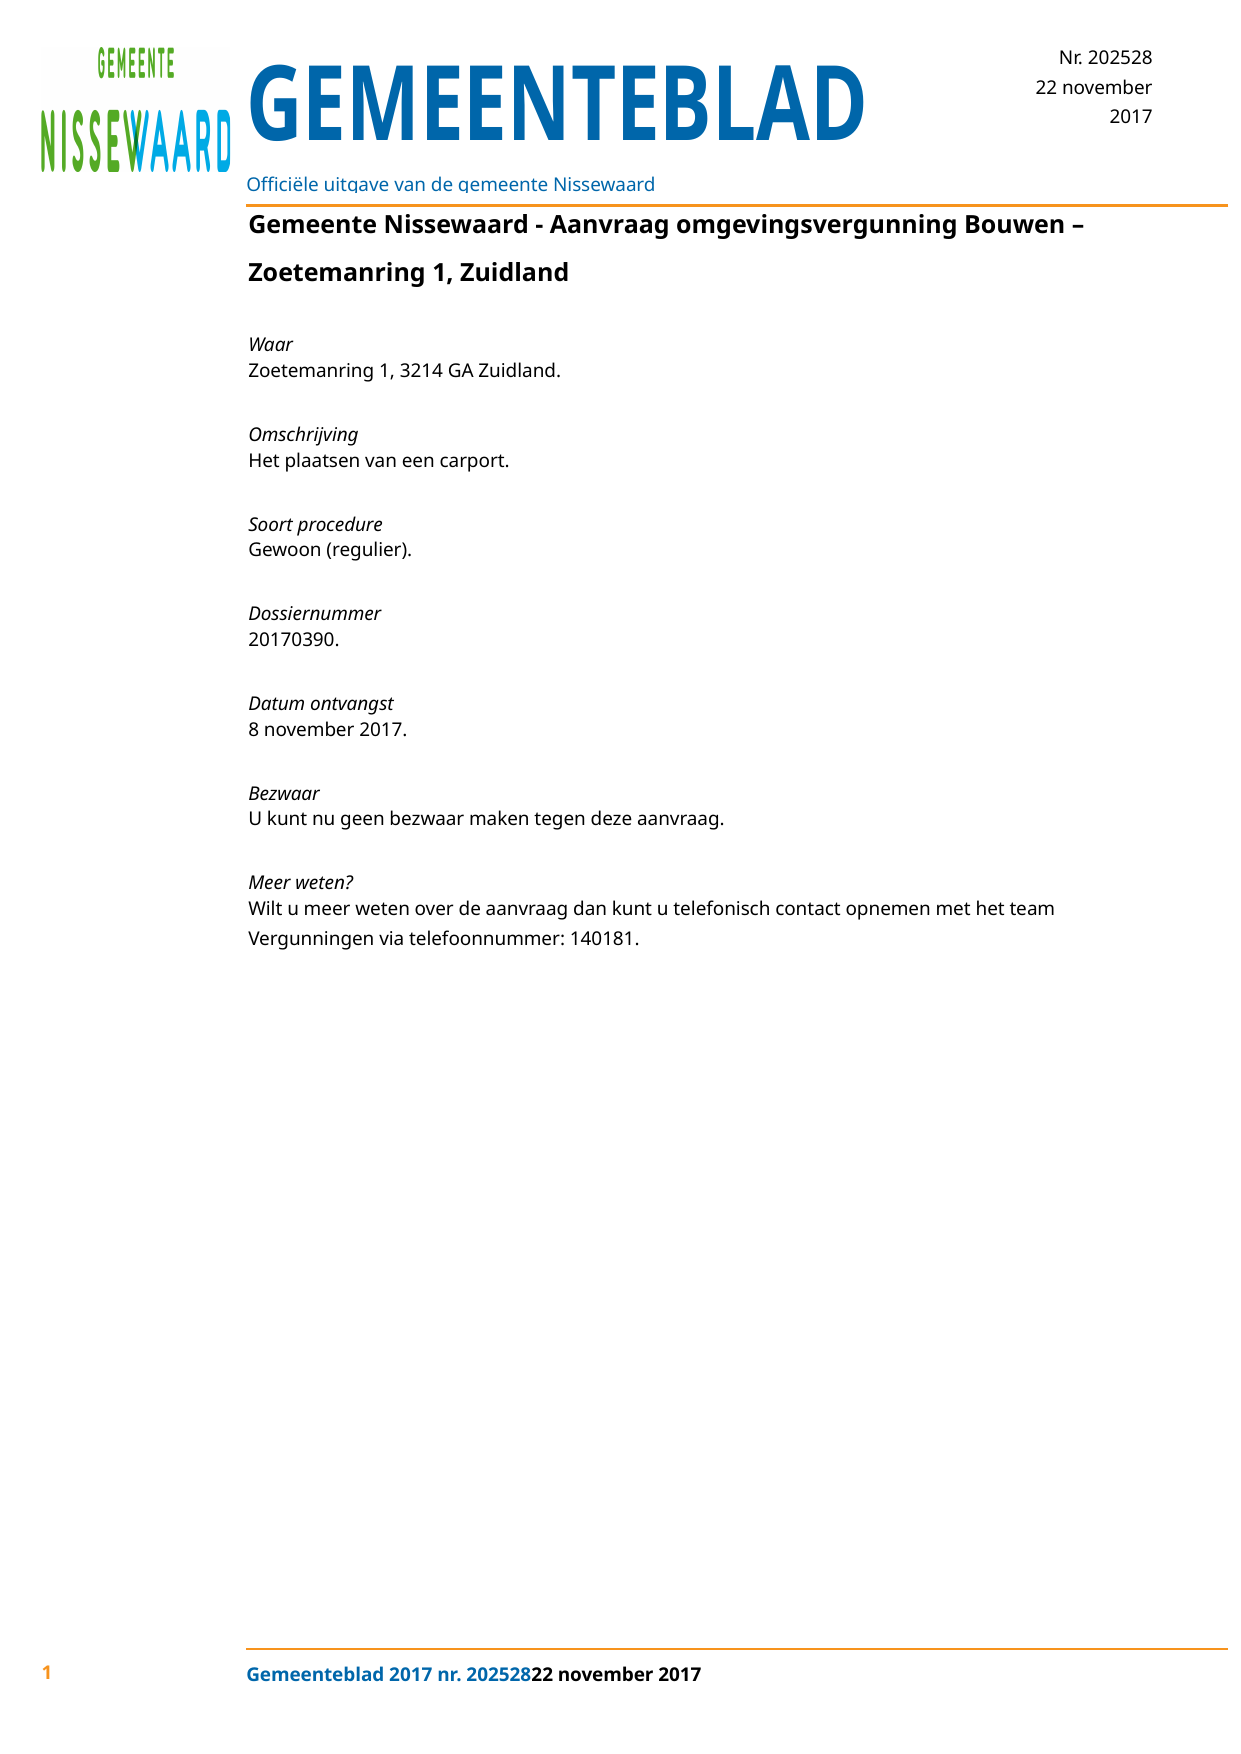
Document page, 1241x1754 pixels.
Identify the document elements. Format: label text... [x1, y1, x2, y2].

text Zoetemanring 1, 3214 GA Zuidland. [248, 357, 1152, 383]
text 20170390. [248, 626, 1152, 652]
text Datum ontvangst [248, 690, 1152, 716]
picture [222, 122, 227, 160]
text Soort procedure [248, 511, 1152, 537]
text Het plaatsen van een carport. [248, 447, 1152, 473]
text Omschrijving [248, 421, 1152, 447]
text Dossiernummer [248, 601, 1152, 626]
text U kunt nu geen bezwaar maken tegen deze aanvraag. [248, 806, 1152, 831]
text Bezwaar [248, 780, 1152, 806]
picture [41, 47, 231, 172]
text 8 november 2017. [248, 716, 1152, 742]
picture [200, 151, 206, 172]
text Waar [248, 331, 1152, 357]
text Meer weten? [248, 869, 1152, 895]
text Gewoon (regulier). [248, 537, 1152, 562]
text Wilt u meer weten over de aanvraag dan kunt u telefonisch contact opnemen met het team Vergunningen via telefoonnummer: 140181. [248, 895, 1152, 951]
picture [154, 157, 165, 172]
picture [176, 157, 187, 172]
text Gemeente Nissewaard - Aanvraag omgevingsvergunning Bouwen – Zoetemanring 1, Zuidland [248, 207, 1152, 288]
picture [201, 122, 206, 138]
